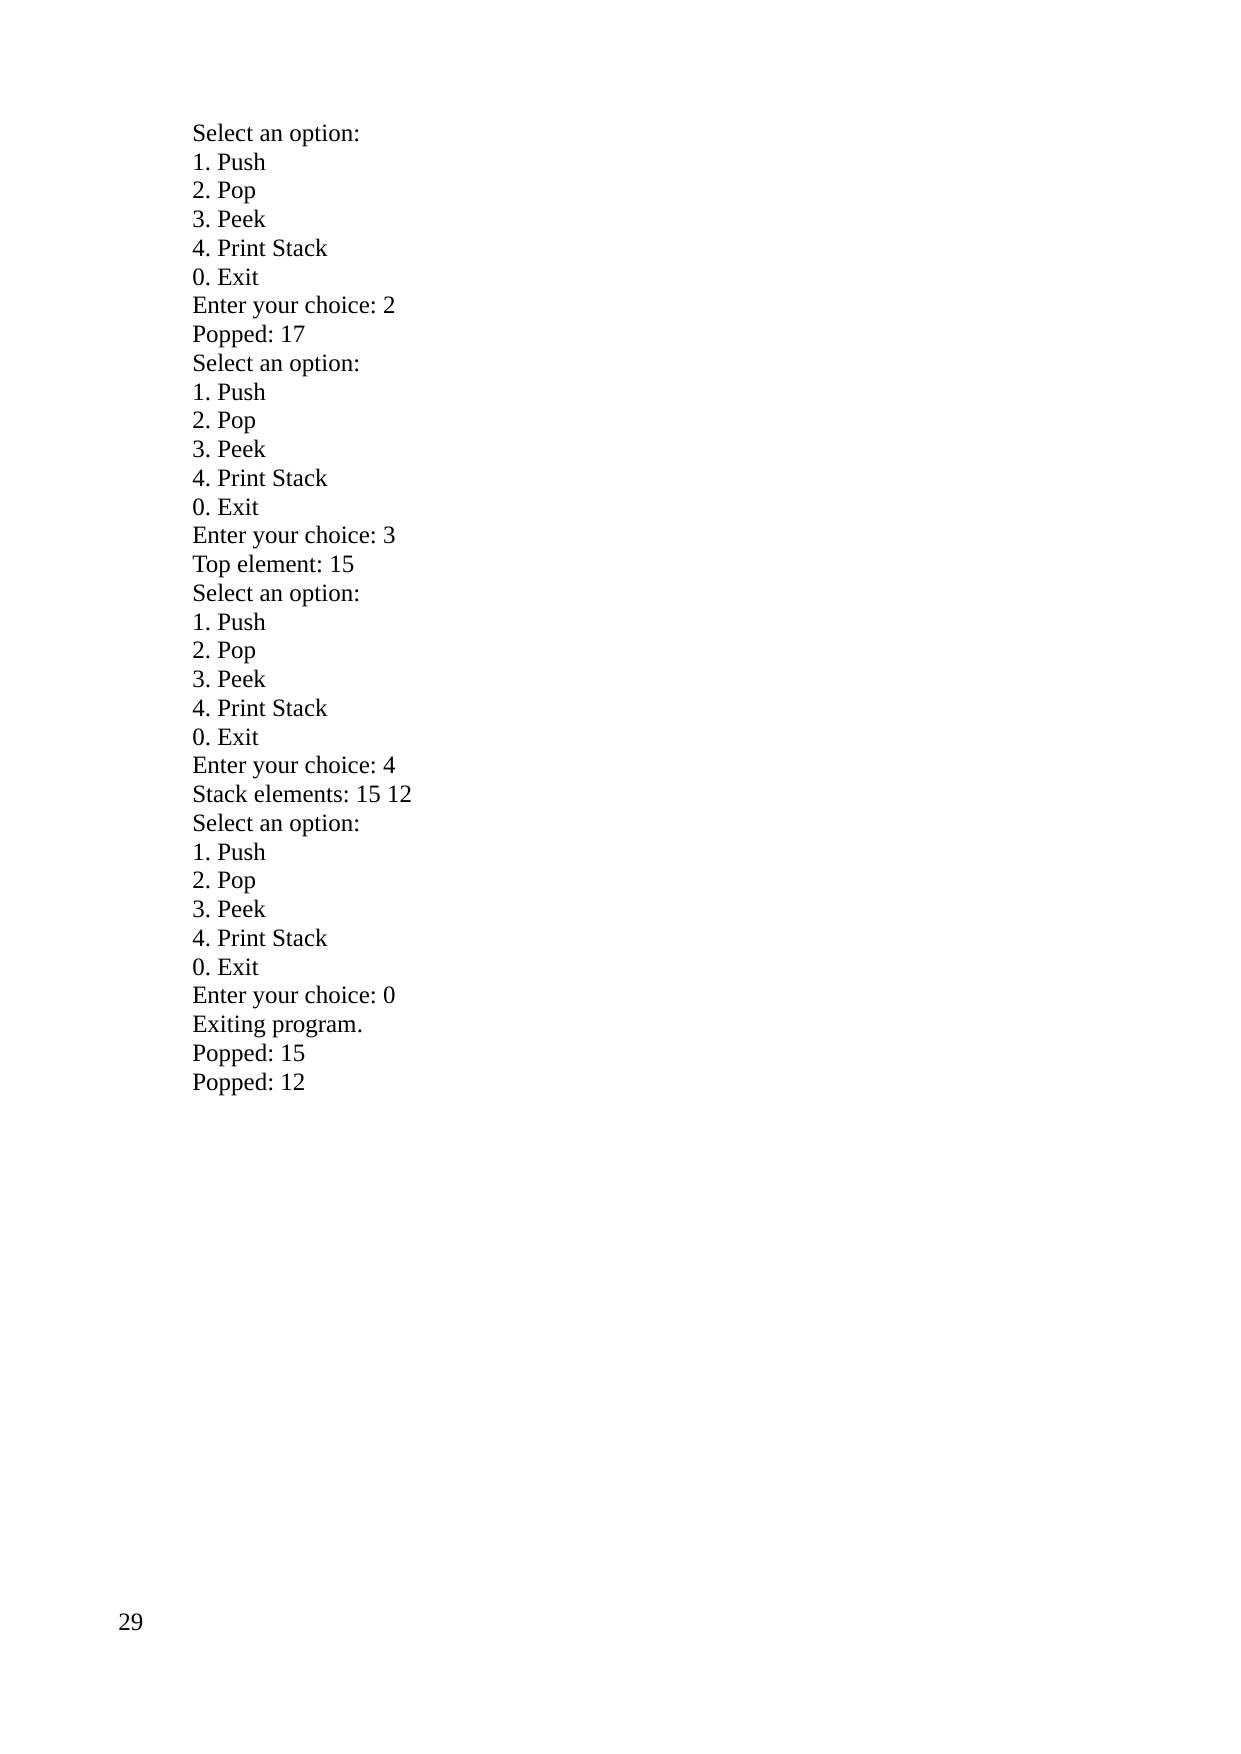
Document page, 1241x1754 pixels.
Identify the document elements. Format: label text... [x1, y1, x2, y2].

text Enter your choice: 0 [118, 981, 1122, 1009]
text 2. Pop [118, 866, 1122, 894]
text Select an option: [118, 578, 1122, 607]
text Enter your choice: 3 [118, 521, 1122, 549]
text 3. Peek [118, 664, 1122, 693]
text Stack elements: 15 12 [118, 779, 1122, 808]
text 0. Exit [118, 262, 1122, 291]
text 4. Print Stack [118, 463, 1122, 492]
text Top element: 15 [118, 549, 1122, 578]
text 1. Push [118, 147, 1122, 176]
text Enter your choice: 4 [118, 751, 1122, 779]
text Popped: 12 [118, 1067, 1122, 1096]
text 3. Peek [118, 894, 1122, 923]
text 2. Pop [118, 636, 1122, 664]
text 4. Print Stack [118, 923, 1122, 952]
text 1. Push [118, 377, 1122, 406]
text Enter your choice: 2 [118, 291, 1122, 319]
text 1. Push [118, 607, 1122, 636]
text 3. Peek [118, 434, 1122, 463]
text Popped: 17 [118, 319, 1122, 348]
text 3. Peek [118, 204, 1122, 233]
text Select an option: [118, 348, 1122, 377]
text 0. Exit [118, 952, 1122, 981]
text 2. Pop [118, 406, 1122, 434]
text 4. Print Stack [118, 233, 1122, 262]
text 0. Exit [118, 722, 1122, 751]
text Exiting program. [118, 1009, 1122, 1038]
text 4. Print Stack [118, 693, 1122, 722]
text 0. Exit [118, 492, 1122, 521]
text 1. Push [118, 837, 1122, 866]
text 2. Pop [118, 176, 1122, 204]
text Select an option: [118, 118, 1122, 147]
text Popped: 15 [118, 1038, 1122, 1067]
text Select an option: [118, 808, 1122, 837]
